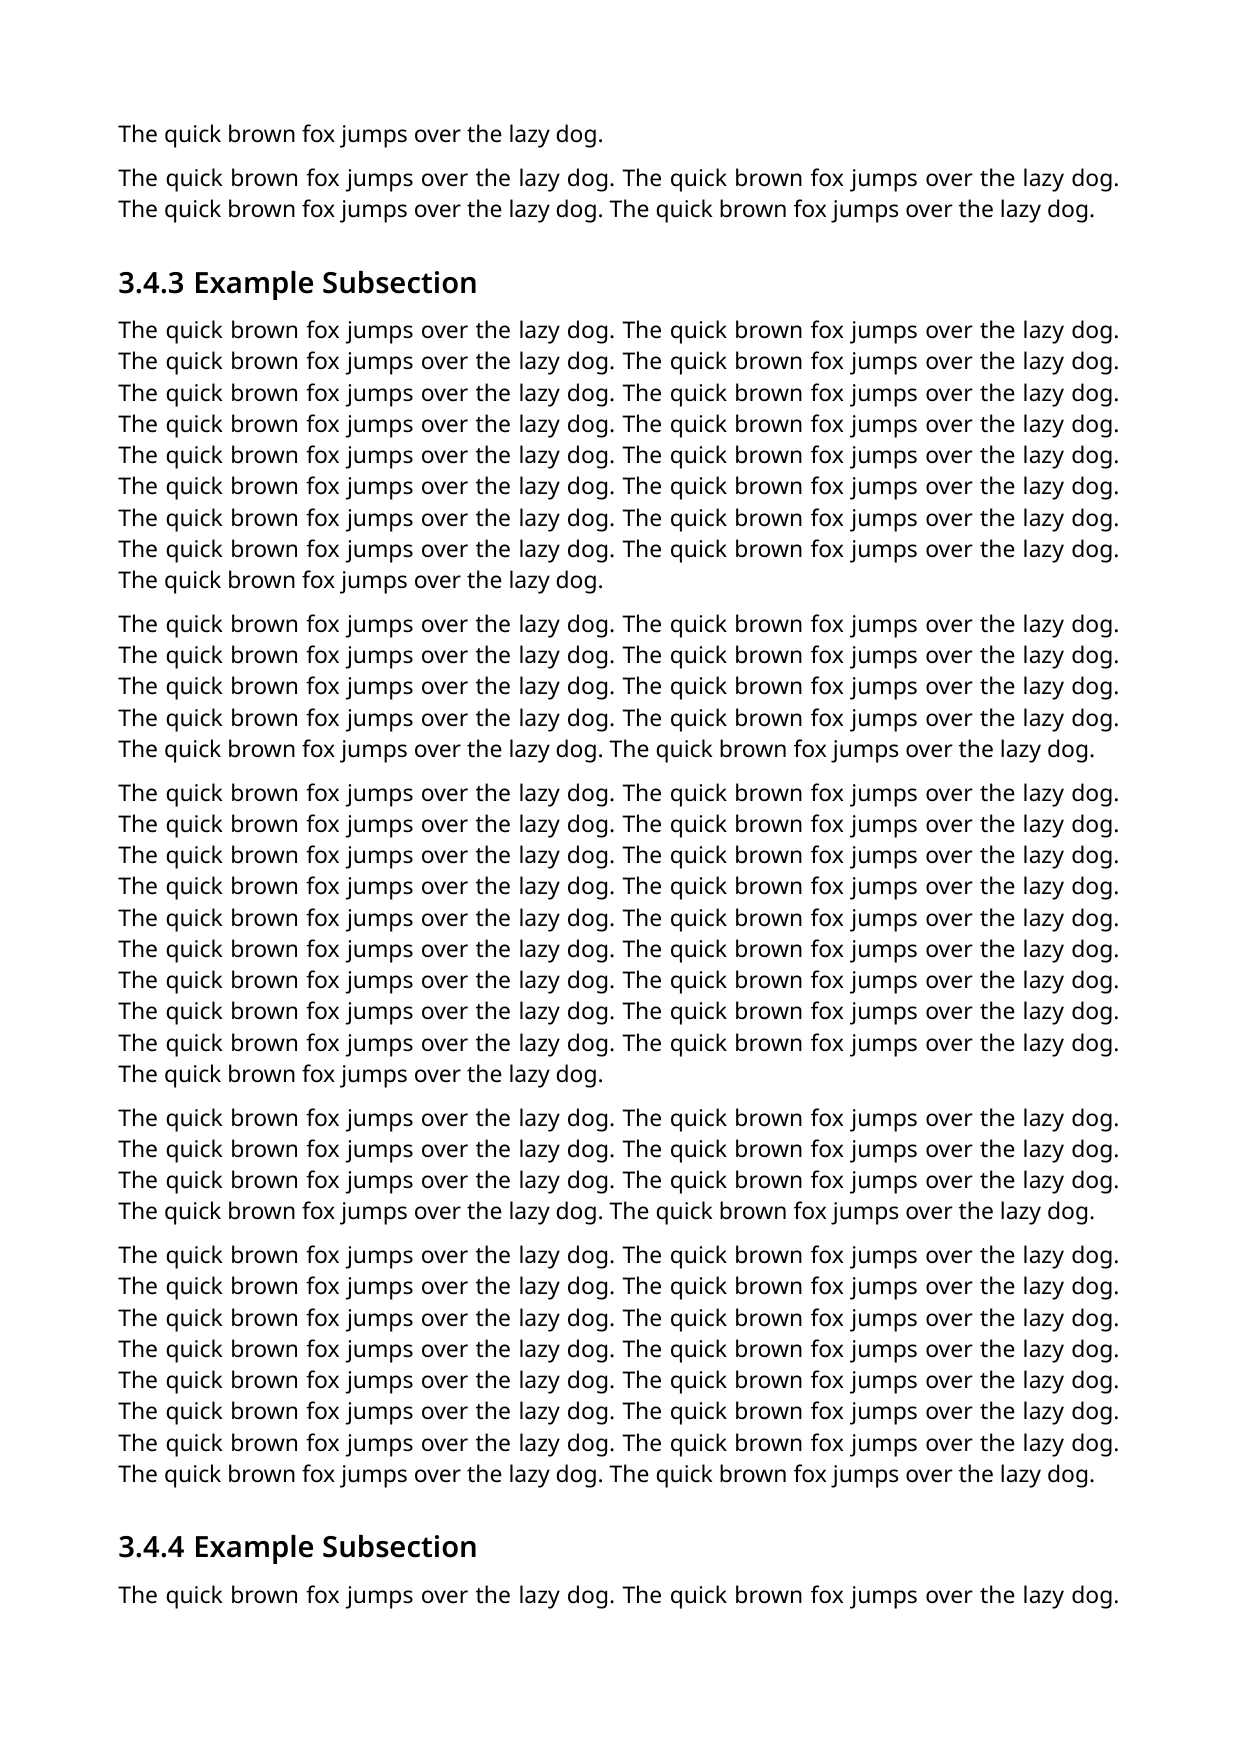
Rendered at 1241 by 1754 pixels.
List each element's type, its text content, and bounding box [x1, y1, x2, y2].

text The quick brown fox jumps over the lazy dog. The quick brown fox jumps over the lazy dog. The quick brown fox jumps over the lazy dog. The quick brown fox jumps over the lazy dog. The quick brown fox jumps over the lazy dog. The quick brown fox jumps over the lazy dog. The quick brown fox jumps over the lazy dog. The quick brown fox jumps over the lazy dog. The quick brown fox jumps over the lazy dog. The quick brown fox jumps over the lazy dog. The quick brown fox jumps over the lazy dog. The quick brown fox jumps over the lazy dog. The quick brown fox jumps over the lazy dog. The quick brown fox jumps over the lazy dog. The quick brown fox jumps over the lazy dog. The quick brown fox jumps over the lazy dog. The quick brown fox jumps over the lazy dog. The quick brown fox jumps over the lazy dog. The quick brown fox jumps over the lazy dog. [118, 777, 1122, 1089]
text The quick brown fox jumps over the lazy dog. The quick brown fox jumps over the lazy dog. The quick brown fox jumps over the lazy dog. The quick brown fox jumps over the lazy dog. [118, 162, 1122, 224]
subtitle Example Subsection [118, 262, 1122, 302]
text The quick brown fox jumps over the lazy dog. The quick brown fox jumps over the lazy dog. [118, 1579, 1122, 1610]
text The quick brown fox jumps over the lazy dog. [118, 118, 1122, 149]
text The quick brown fox jumps over the lazy dog. The quick brown fox jumps over the lazy dog. The quick brown fox jumps over the lazy dog. The quick brown fox jumps over the lazy dog. The quick brown fox jumps over the lazy dog. The quick brown fox jumps over the lazy dog. The quick brown fox jumps over the lazy dog. The quick brown fox jumps over the lazy dog. The quick brown fox jumps over the lazy dog. The quick brown fox jumps over the lazy dog. [118, 608, 1122, 764]
text The quick brown fox jumps over the lazy dog. The quick brown fox jumps over the lazy dog. The quick brown fox jumps over the lazy dog. The quick brown fox jumps over the lazy dog. The quick brown fox jumps over the lazy dog. The quick brown fox jumps over the lazy dog. The quick brown fox jumps over the lazy dog. The quick brown fox jumps over the lazy dog. The quick brown fox jumps over the lazy dog. The quick brown fox jumps over the lazy dog. The quick brown fox jumps over the lazy dog. The quick brown fox jumps over the lazy dog. The quick brown fox jumps over the lazy dog. The quick brown fox jumps over the lazy dog. The quick brown fox jumps over the lazy dog. The quick brown fox jumps over the lazy dog. [118, 1239, 1122, 1489]
text The quick brown fox jumps over the lazy dog. The quick brown fox jumps over the lazy dog. The quick brown fox jumps over the lazy dog. The quick brown fox jumps over the lazy dog. The quick brown fox jumps over the lazy dog. The quick brown fox jumps over the lazy dog. The quick brown fox jumps over the lazy dog. The quick brown fox jumps over the lazy dog. [118, 1102, 1122, 1227]
text The quick brown fox jumps over the lazy dog. The quick brown fox jumps over the lazy dog. The quick brown fox jumps over the lazy dog. The quick brown fox jumps over the lazy dog. The quick brown fox jumps over the lazy dog. The quick brown fox jumps over the lazy dog. The quick brown fox jumps over the lazy dog. The quick brown fox jumps over the lazy dog. The quick brown fox jumps over the lazy dog. The quick brown fox jumps over the lazy dog. The quick brown fox jumps over the lazy dog. The quick brown fox jumps over the lazy dog. The quick brown fox jumps over the lazy dog. The quick brown fox jumps over the lazy dog. The quick brown fox jumps over the lazy dog. The quick brown fox jumps over the lazy dog. The quick brown fox jumps over the lazy dog. [118, 314, 1122, 595]
subtitle Example Subsection [118, 1527, 1122, 1566]
